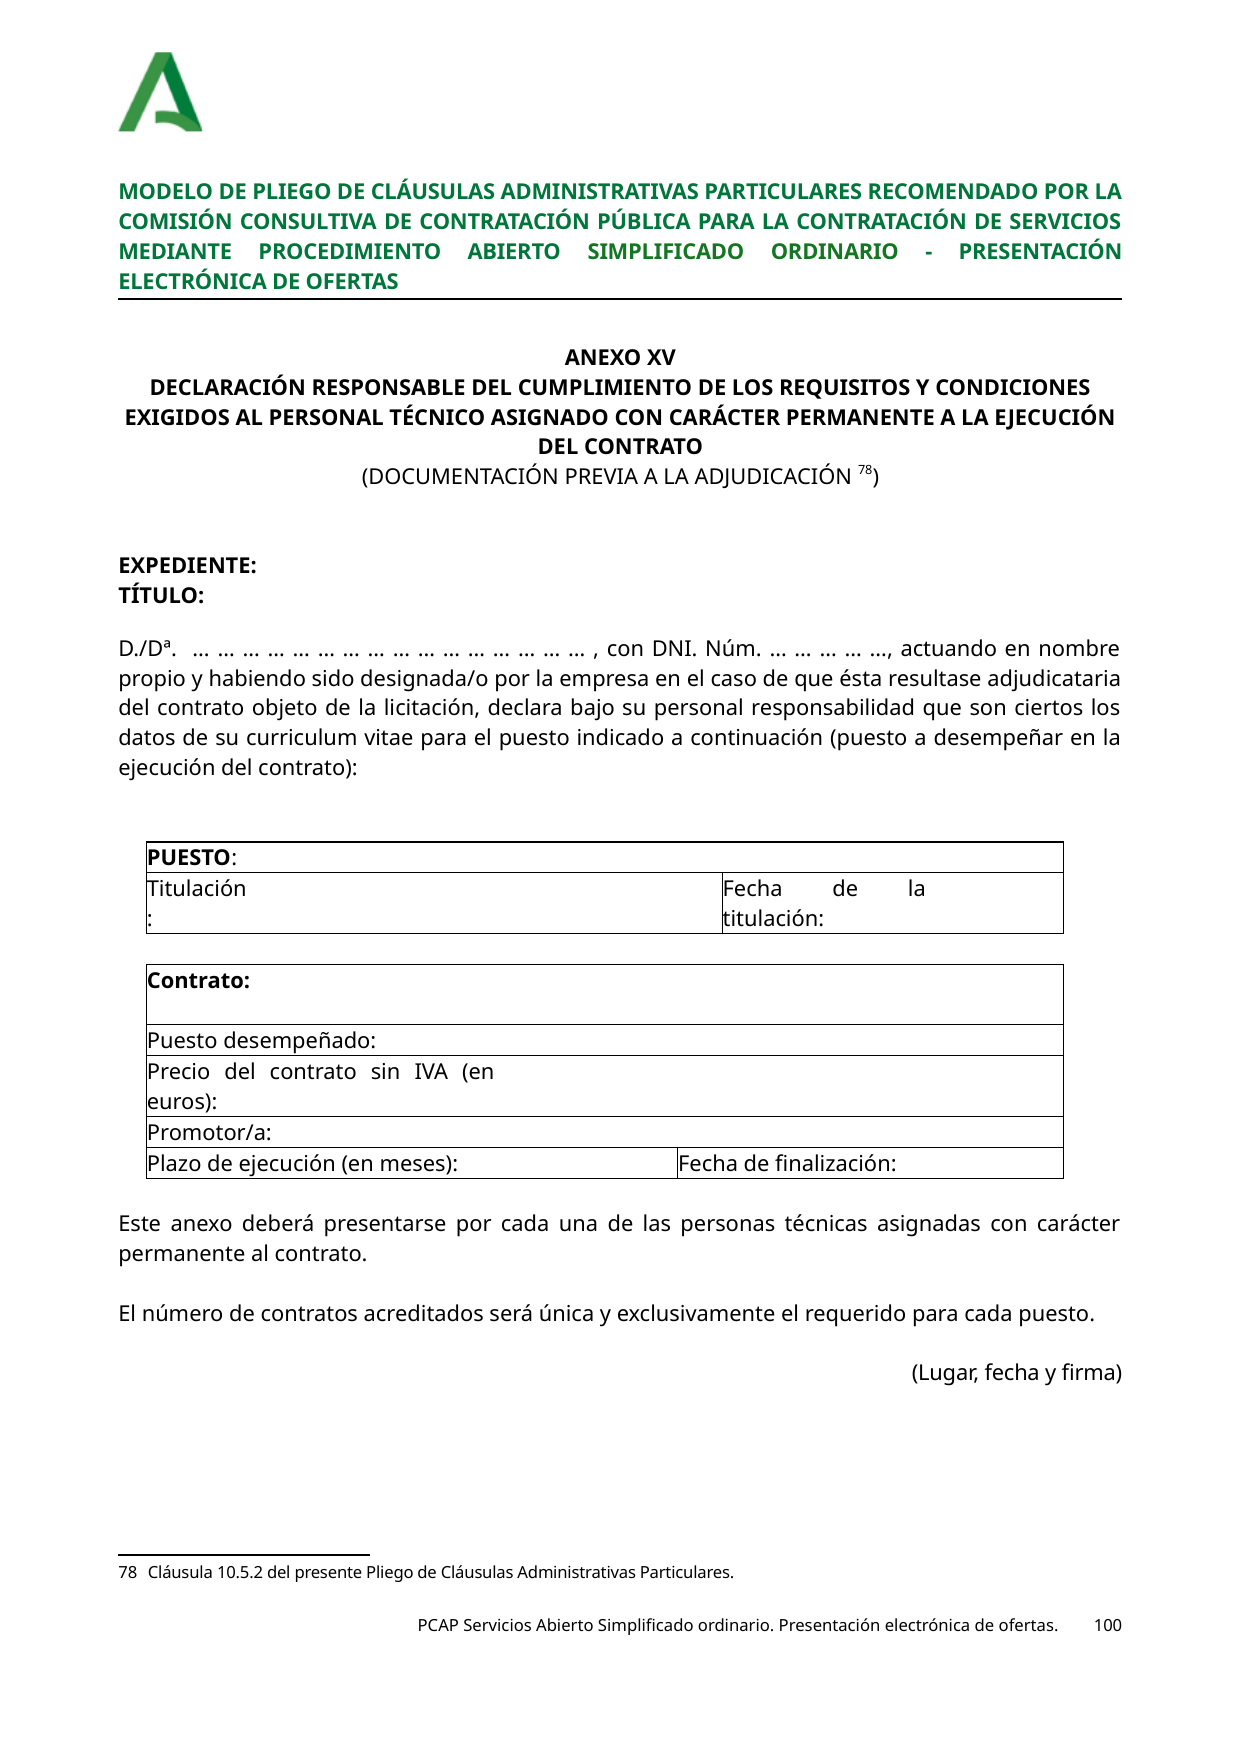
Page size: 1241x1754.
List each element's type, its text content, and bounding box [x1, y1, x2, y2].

text El número de contratos acreditados será única y exclusivamente el requerido para cada puesto. [118, 1298, 1122, 1327]
table_cell Precio del contrato sin IVA (en euros): [147, 1056, 495, 1116]
table_cell [495, 965, 1063, 1024]
table_cell Puesto desempeñado: [147, 1025, 495, 1055]
text EXPEDIENTE: [118, 551, 1122, 580]
text ANEXO XV [118, 342, 1122, 372]
text TÍTULO: [118, 580, 1122, 610]
table_cell [495, 1148, 677, 1177]
text (DOCUMENTACIÓN PREVIA A LA ADJUDICACIÓN ) [118, 461, 1122, 491]
text MODELO DE PLIEGO DE CLÁUSULAS ADMINISTRATIVAS PARTICULARES RECOMENDADO POR LA COMISIÓN CONSULTIVA DE CONTRATACIÓN PÚBLICA PARA LA CONTRATACIÓN DE SERVICIOS MEDIANTE PROCEDIMIENTO ABIERTO SIMPLIFICADO ORDINARIO - PRESENTACIÓN ELECTRÓNICA DE OFERTAS [118, 176, 1122, 298]
table_cell [926, 873, 1063, 933]
table_cell [251, 873, 722, 933]
table_cell [495, 1117, 1063, 1147]
text DECLARACIÓN RESPONSABLE DEL CUMPLIMIENTO DE LOS REQUISITOS Y CONDICIONES EXIGIDOS AL PERSONAL TÉCNICO ASIGNADO CON CARÁCTER PERMANENTE A LA EJECUCIÓN DEL CONTRATO [118, 372, 1122, 461]
picture [171, 9, 203, 151]
text Este anexo deberá presentarse por cada una de las personas técnicas asignadas con carácter permanente al contrato. [118, 1208, 1122, 1268]
table_cell Promotor/a: [147, 1117, 495, 1147]
table_cell [926, 1148, 1063, 1177]
table_cell [147, 934, 1064, 964]
table_header [251, 843, 1063, 872]
text Cláusula 10.5.2 del presente Pliego de Cláusulas Administrativas Particulares. [118, 1561, 1122, 1584]
text D./Dª. … … … … … … … … … … … … … … … … , con DNI. Núm. … … … … …, actuando en nombre propio y habiendo sido designada/o por la empresa en el caso de que ésta resultase adjudicataria del contrato objeto de la licitación, declara bajo su personal responsabilidad que son ciertos los datos de su curriculum vitae para el puesto indicado a continuación (puesto a desempeñar en la ejecución del contrato): [118, 633, 1122, 782]
table_cell [495, 1056, 1063, 1116]
table_cell Plazo de ejecución (en meses): [147, 1148, 495, 1177]
table_cell Contrato: [147, 965, 495, 1024]
table_cell Titulación: [147, 873, 251, 933]
table_cell Fecha de la titulación: [723, 873, 926, 933]
table_cell Fecha de finalización: [678, 1148, 926, 1177]
text (Lugar, fecha y firma) [118, 1357, 1122, 1389]
table_header PUESTO: [147, 843, 251, 872]
table_cell [495, 1025, 1063, 1055]
